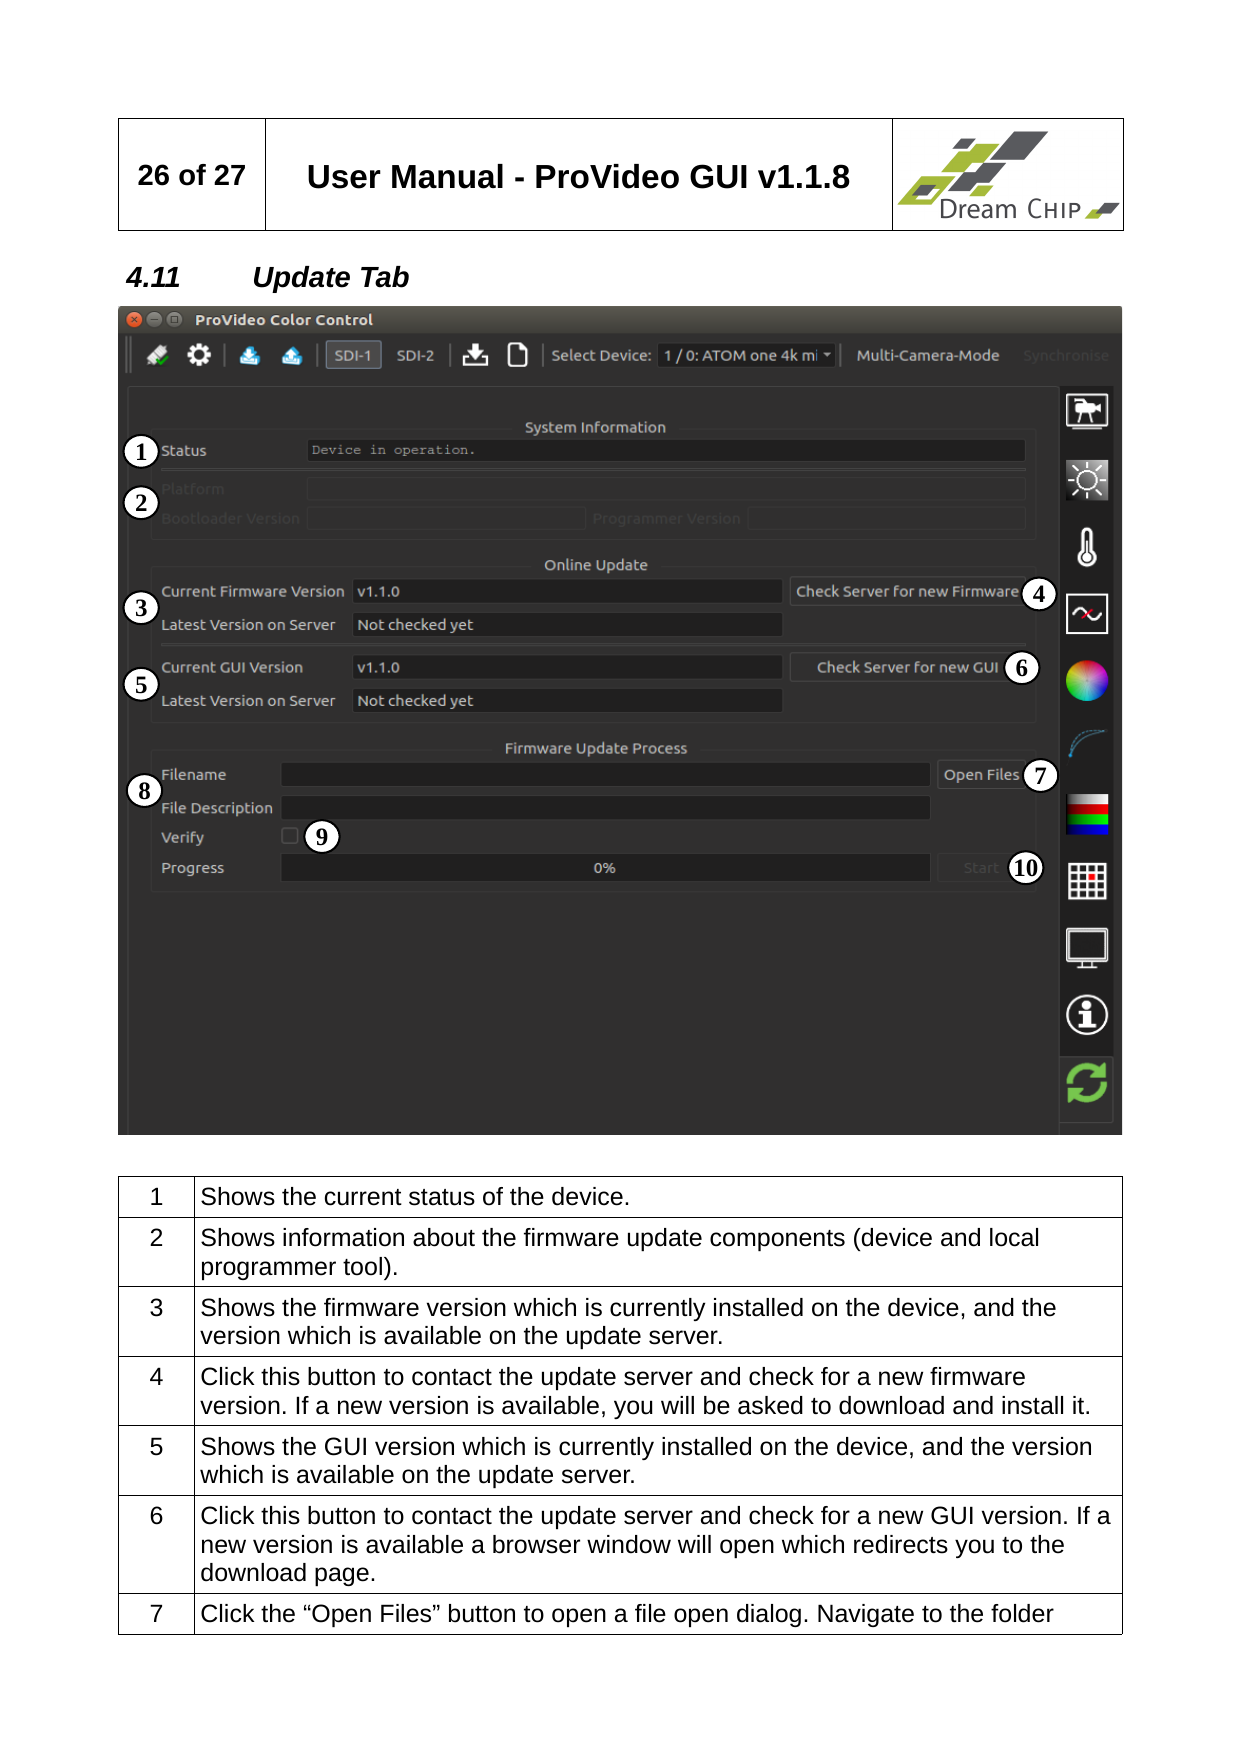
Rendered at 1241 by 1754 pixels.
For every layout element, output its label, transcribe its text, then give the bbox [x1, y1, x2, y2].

table_cell 4 [119, 1357, 194, 1425]
table_header 1 [119, 1177, 194, 1217]
picture [118, 306, 1123, 1135]
table_cell 5 [119, 1426, 194, 1495]
table_cell 6 [119, 1496, 194, 1593]
table_header Shows the current status of the device. [195, 1177, 1122, 1217]
table_cell Click this button to contact the update server and check for a new firmware version. If a new version is available, you will be asked to download and install it. [195, 1357, 1122, 1425]
picture [897, 130, 1120, 220]
table_cell 3 [119, 1287, 194, 1356]
table_cell Click this button to contact the update server and check for a new GUI version. If a new version is available a browser window will open which redirects you to the download page. [195, 1496, 1122, 1593]
table_cell Shows the firmware version which is currently installed on the device, and the version which is available on the update server. [195, 1287, 1122, 1356]
subtitle Update Tab [118, 260, 1122, 293]
table_cell 7 [119, 1594, 194, 1634]
table_cell Shows information about the firmware update components (device and local programmer tool). [195, 1218, 1122, 1286]
table_cell Click the “Open Files” button to open a file open dialog. Navigate to the folder [195, 1594, 1122, 1634]
table_cell 2 [119, 1218, 194, 1286]
table_cell Shows the GUI version which is currently installed on the device, and the version which is available on the update server. [195, 1426, 1122, 1495]
